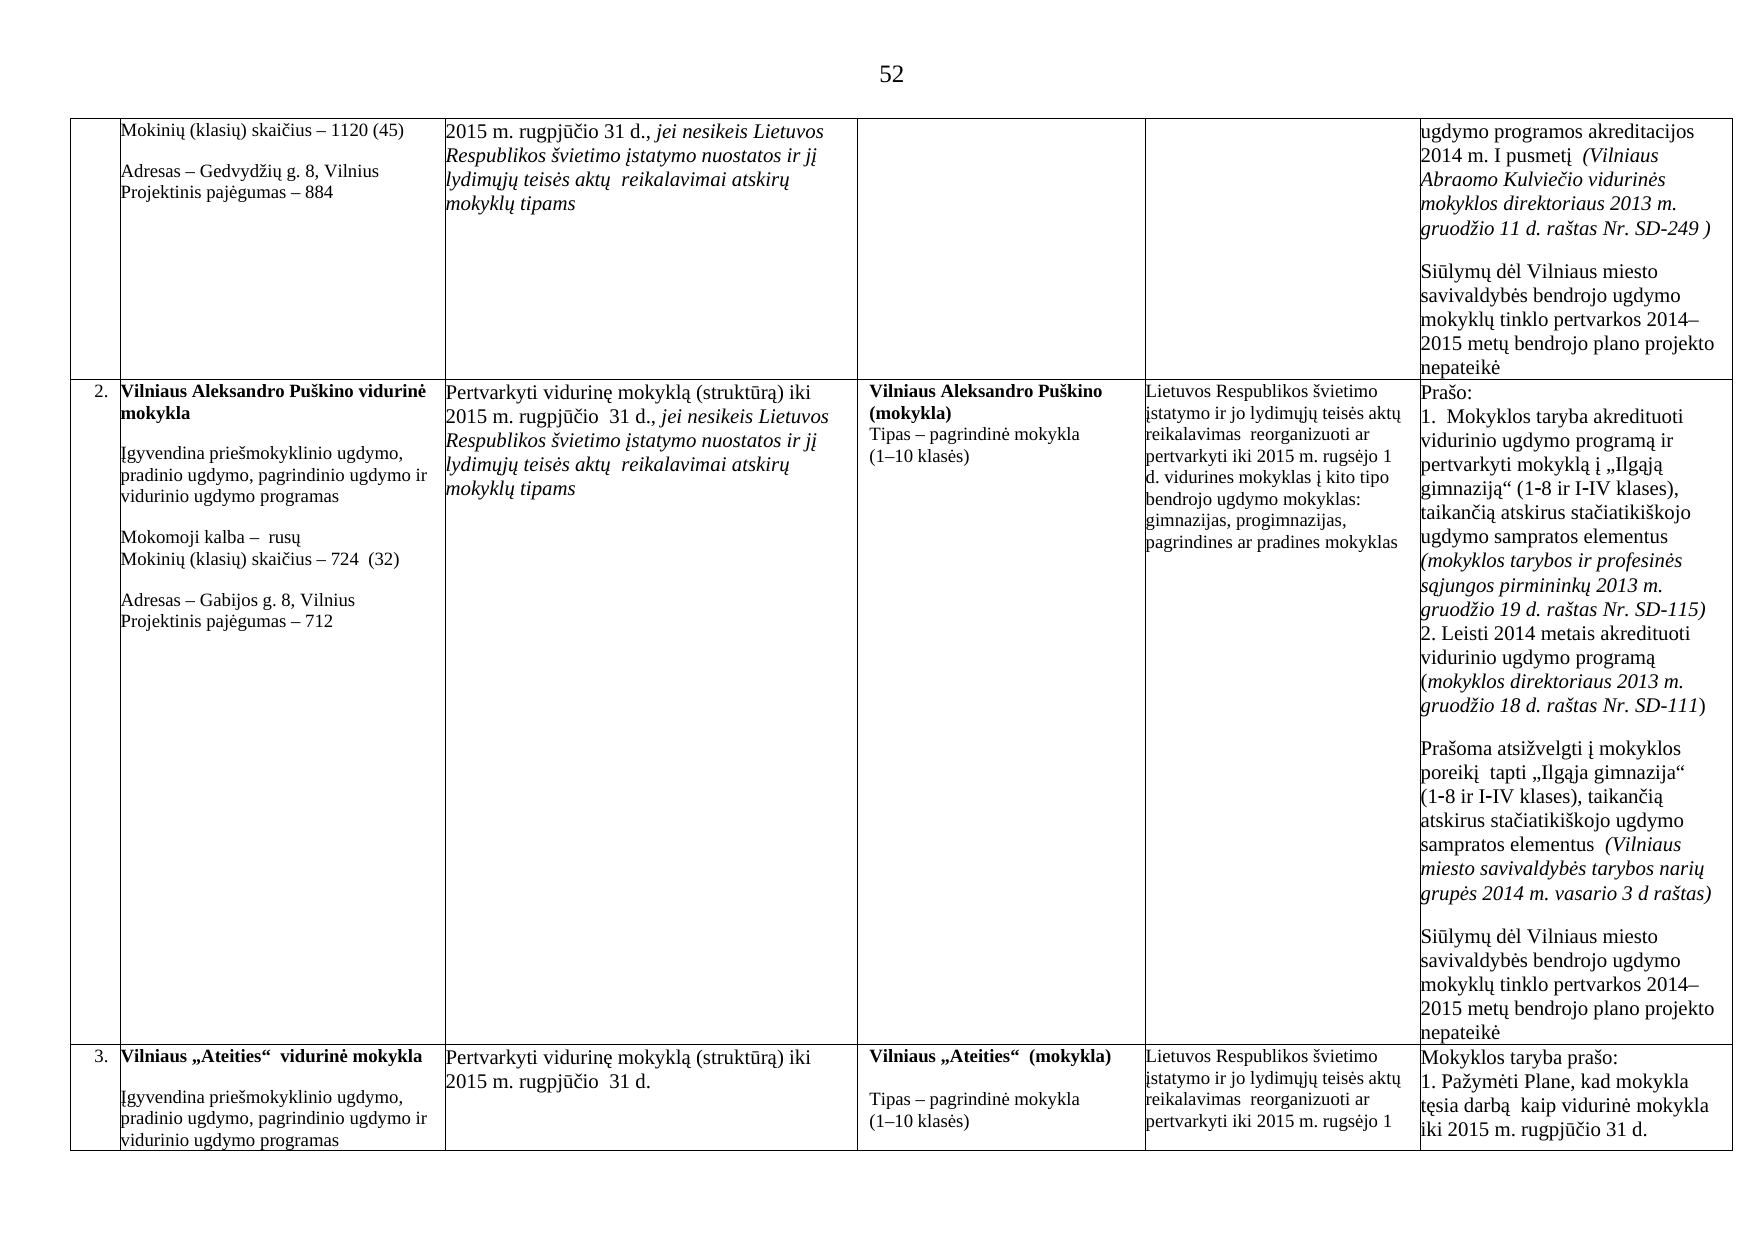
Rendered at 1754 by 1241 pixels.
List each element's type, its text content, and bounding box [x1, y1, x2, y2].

table_cell [858, 119, 1145, 379]
table_cell 3. [71, 1045, 120, 1150]
table_cell ugdymo programos akreditacijos 2014 m. I pusmetį (Vilniaus Abraomo Kulviečio vidurinės mokyklos direktoriaus 2013 m. gruodžio 11 d. raštas Nr. SD-249 ) Siūlymų dėl Vilniaus miesto savivaldybės bendrojo ugdymo mokyklų tinklo pertvarkos 2014–2015 metų bendrojo plano projekto nepateikė [1421, 119, 1732, 379]
table_cell Mokinių (klasių) skaičius – 1120 (45) Adresas – Gedvydžių g. 8, Vilnius Projektinis pajėgumas – 884 [121, 119, 445, 379]
table_cell [1146, 119, 1420, 379]
table_cell Lietuvos Respublikos švietimo įstatymo ir jo lydimųjų teisės aktų reikalavimas reorganizuoti ar pertvarkyti iki 2015 m. rugsėjo 1 d. vidurines mokyklas į kito tipo bendrojo ugdymo mokyklas: gimnazijas, progimnazijas, pagrindines ar pradines mokyklas [1146, 380, 1420, 1044]
table_cell Vilniaus „Ateities“ vidurinė mokykla Įgyvendina priešmokyklinio ugdymo, pradinio ugdymo, pagrindinio ugdymo ir vidurinio ugdymo programas [121, 1045, 445, 1150]
table_cell Vilniaus „Ateities“ (mokykla) Tipas – pagrindinė mokykla (1–10 klasės) [858, 1045, 1145, 1150]
table_cell 2. [71, 380, 120, 1044]
table_cell Prašo: 1. Mokyklos taryba akredituoti vidurinio ugdymo programą ir pertvarkyti mokyklą į „Ilgąją gimnaziją“ (18 ir IIV klases), taikančią atskirus stačiatikiškojo ugdymo sampratos elementus (mokyklos tarybos ir profesinės sąjungos pirmininkų 2013 m. gruodžio 19 d. raštas Nr. SD-115) 2. Leisti 2014 metais akredituoti vidurinio ugdymo programą (mokyklos direktoriaus 2013 m. gruodžio 18 d. raštas Nr. SD-111) Prašoma atsižvelgti į mokyklos poreikį tapti „Ilgąja gimnazija“ (18 ir IIV klases), taikančią atskirus stačiatikiškojo ugdymo sampratos elementus (Vilniaus miesto savivaldybės tarybos narių grupės 2014 m. vasario 3 d raštas) Siūlymų dėl Vilniaus miesto savivaldybės bendrojo ugdymo mokyklų tinklo pertvarkos 2014–2015 metų bendrojo plano projekto nepateikė [1421, 380, 1732, 1044]
table_cell Lietuvos Respublikos švietimo įstatymo ir jo lydimųjų teisės aktų reikalavimas reorganizuoti ar pertvarkyti iki 2015 m. rugsėjo 1 [1146, 1045, 1420, 1150]
table_cell [71, 119, 120, 379]
table_cell Vilniaus Aleksandro Puškino vidurinė mokykla Įgyvendina priešmokyklinio ugdymo, pradinio ugdymo, pagrindinio ugdymo ir vidurinio ugdymo programas Mokomoji kalba – rusų Mokinių (klasių) skaičius – 724 (32) Adresas – Gabijos g. 8, Vilnius Projektinis pajėgumas – 712 [121, 380, 445, 1044]
table_cell Pertvarkyti vidurinę mokyklą (struktūrą) iki 2015 m. rugpjūčio 31 d., jei nesikeis Lietuvos Respublikos švietimo įstatymo nuostatos ir jį lydimųjų teisės aktų reikalavimai atskirų mokyklų tipams [446, 380, 857, 1044]
table_cell Vilniaus Aleksandro Puškino (mokykla) Tipas – pagrindinė mokykla (1–10 klasės) [858, 380, 1145, 1044]
table_cell Mokyklos taryba prašo: 1. Pažymėti Plane, kad mokykla tęsia darbą kaip vidurinė mokykla iki 2015 m. rugpjūčio 31 d. [1421, 1045, 1732, 1150]
table_cell Pertvarkyti vidurinę mokyklą (struktūrą) iki 2015 m. rugpjūčio 31 d. [446, 1045, 857, 1150]
table_cell 2015 m. rugpjūčio 31 d., jei nesikeis Lietuvos Respublikos švietimo įstatymo nuostatos ir jį lydimųjų teisės aktų reikalavimai atskirų mokyklų tipams [446, 119, 857, 379]
